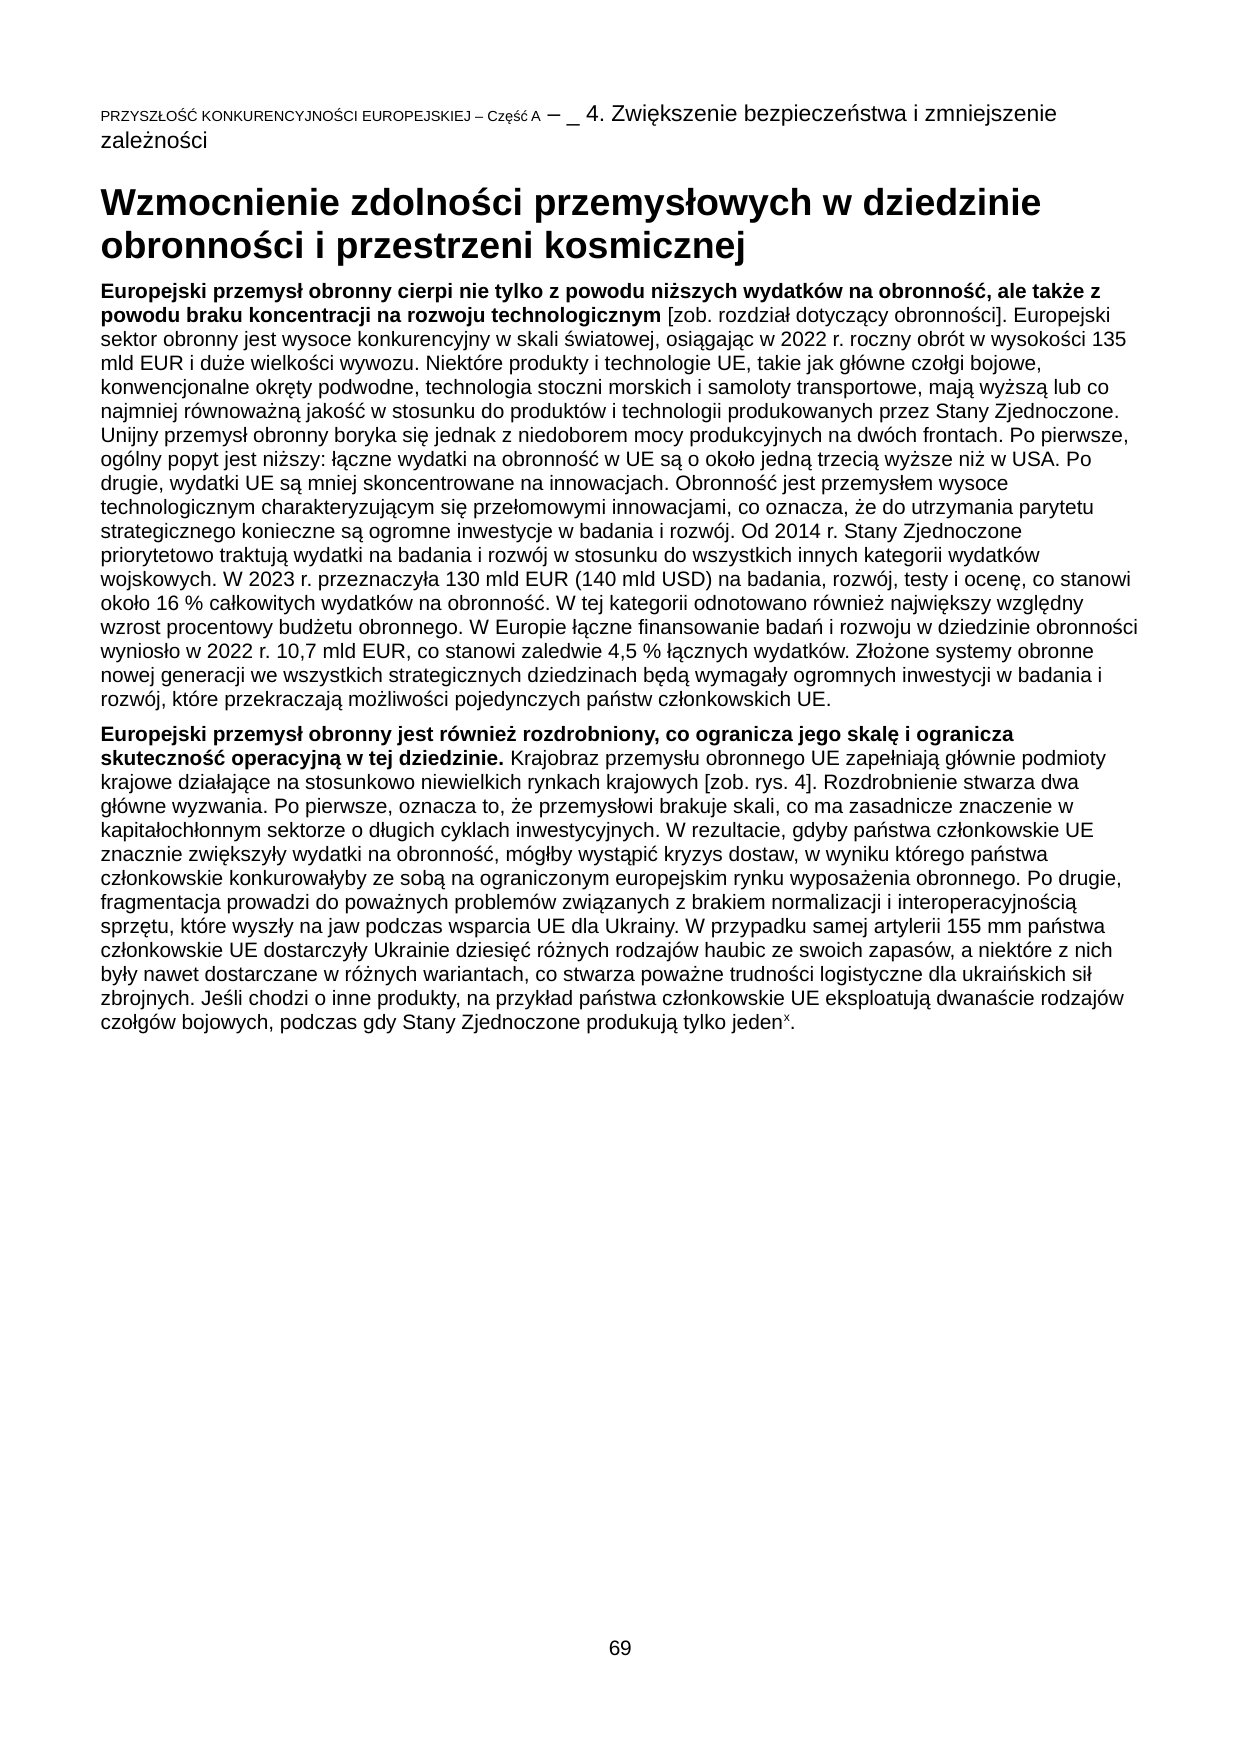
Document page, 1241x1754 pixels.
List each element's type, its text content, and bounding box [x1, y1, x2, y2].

subtitle Wzmocnienie zdolności przemysłowych w dziedzinie obronności i przestrzeni kosmicznej [100, 180, 1140, 267]
text Europejski przemysł obronny jest również rozdrobniony, co ogranicza jego skalę i ogranicza skuteczność operacyjną w tej dziedzinie. Krajobraz przemysłu obronnego UE zapełniają głównie podmioty krajowe działające na stosunkowo niewielkich rynkach krajowych [zob. rys. 4]. Rozdrobnienie stwarza dwa główne wyzwania. Po pierwsze, oznacza to, że przemysłowi brakuje skali, co ma zasadnicze znaczenie w kapitałochłonnym sektorze o długich cyklach inwestycyjnych. W rezultacie, gdyby państwa członkowskie UE znacznie zwiększyły wydatki na obronność, mógłby wystąpić kryzys dostaw, w wyniku którego państwa członkowskie konkurowałyby ze sobą na ograniczonym europejskim rynku wyposażenia obronnego. Po drugie, fragmentacja prowadzi do poważnych problemów związanych z brakiem normalizacji i interoperacyjnością sprzętu, które wyszły na jaw podczas wsparcia UE dla Ukrainy. W przypadku samej artylerii 155 mm państwa członkowskie UE dostarczyły Ukrainie dziesięć różnych rodzajów haubic ze swoich zapasów, a niektóre z nich były nawet dostarczane w różnych wariantach, co stwarza poważne trudności logistyczne dla ukraińskich sił zbrojnych. Jeśli chodzi o inne produkty, na przykład państwa członkowskie UE eksploatują dwanaście rodzajów czołgów bojowych, podczas gdy Stany Zjednoczone produkują tylko jeden. [100, 722, 1140, 1033]
text Europejski przemysł obronny cierpi nie tylko z powodu niższych wydatków na obronność, ale także z powodu braku koncentracji na rozwoju technologicznym [zob. rozdział dotyczący obronności]. Europejski sektor obronny jest wysoce konkurencyjny w skali światowej, osiągając w 2022 r. roczny obrót w wysokości 135 mld EUR i duże wielkości wywozu. Niektóre produkty i technologie UE, takie jak główne czołgi bojowe, konwencjonalne okręty podwodne, technologia stoczni morskich i samoloty transportowe, mają wyższą lub co najmniej równoważną jakość w stosunku do produktów i technologii produkowanych przez Stany Zjednoczone. Unijny przemysł obronny boryka się jednak z niedoborem mocy produkcyjnych na dwóch frontach. Po pierwsze, ogólny popyt jest niższy: łączne wydatki na obronność w UE są o około jedną trzecią wyższe niż w USA. Po drugie, wydatki UE są mniej skoncentrowane na innowacjach. Obronność jest przemysłem wysoce technologicznym charakteryzującym się przełomowymi innowacjami, co oznacza, że do utrzymania parytetu strategicznego konieczne są ogromne inwestycje w badania i rozwój. Od 2014 r. Stany Zjednoczone priorytetowo traktują wydatki na badania i rozwój w stosunku do wszystkich innych kategorii wydatków wojskowych. W 2023 r. przeznaczyła 130 mld EUR (140 mld USD) na badania, rozwój, testy i ocenę, co stanowi około 16 % całkowitych wydatków na obronność. W tej kategorii odnotowano również największy względny wzrost procentowy budżetu obronnego. W Europie łączne finansowanie badań i rozwoju w dziedzinie obronności wyniosło w 2022 r. 10,7 mld EUR, co stanowi zaledwie 4,5 % łącznych wydatków. Złożone systemy obronne nowej generacji we wszystkich strategicznych dziedzinach będą wymagały ogromnych inwestycji w badania i rozwój, które przekraczają możliwości pojedynczych państw członkowskich UE. [100, 279, 1140, 710]
